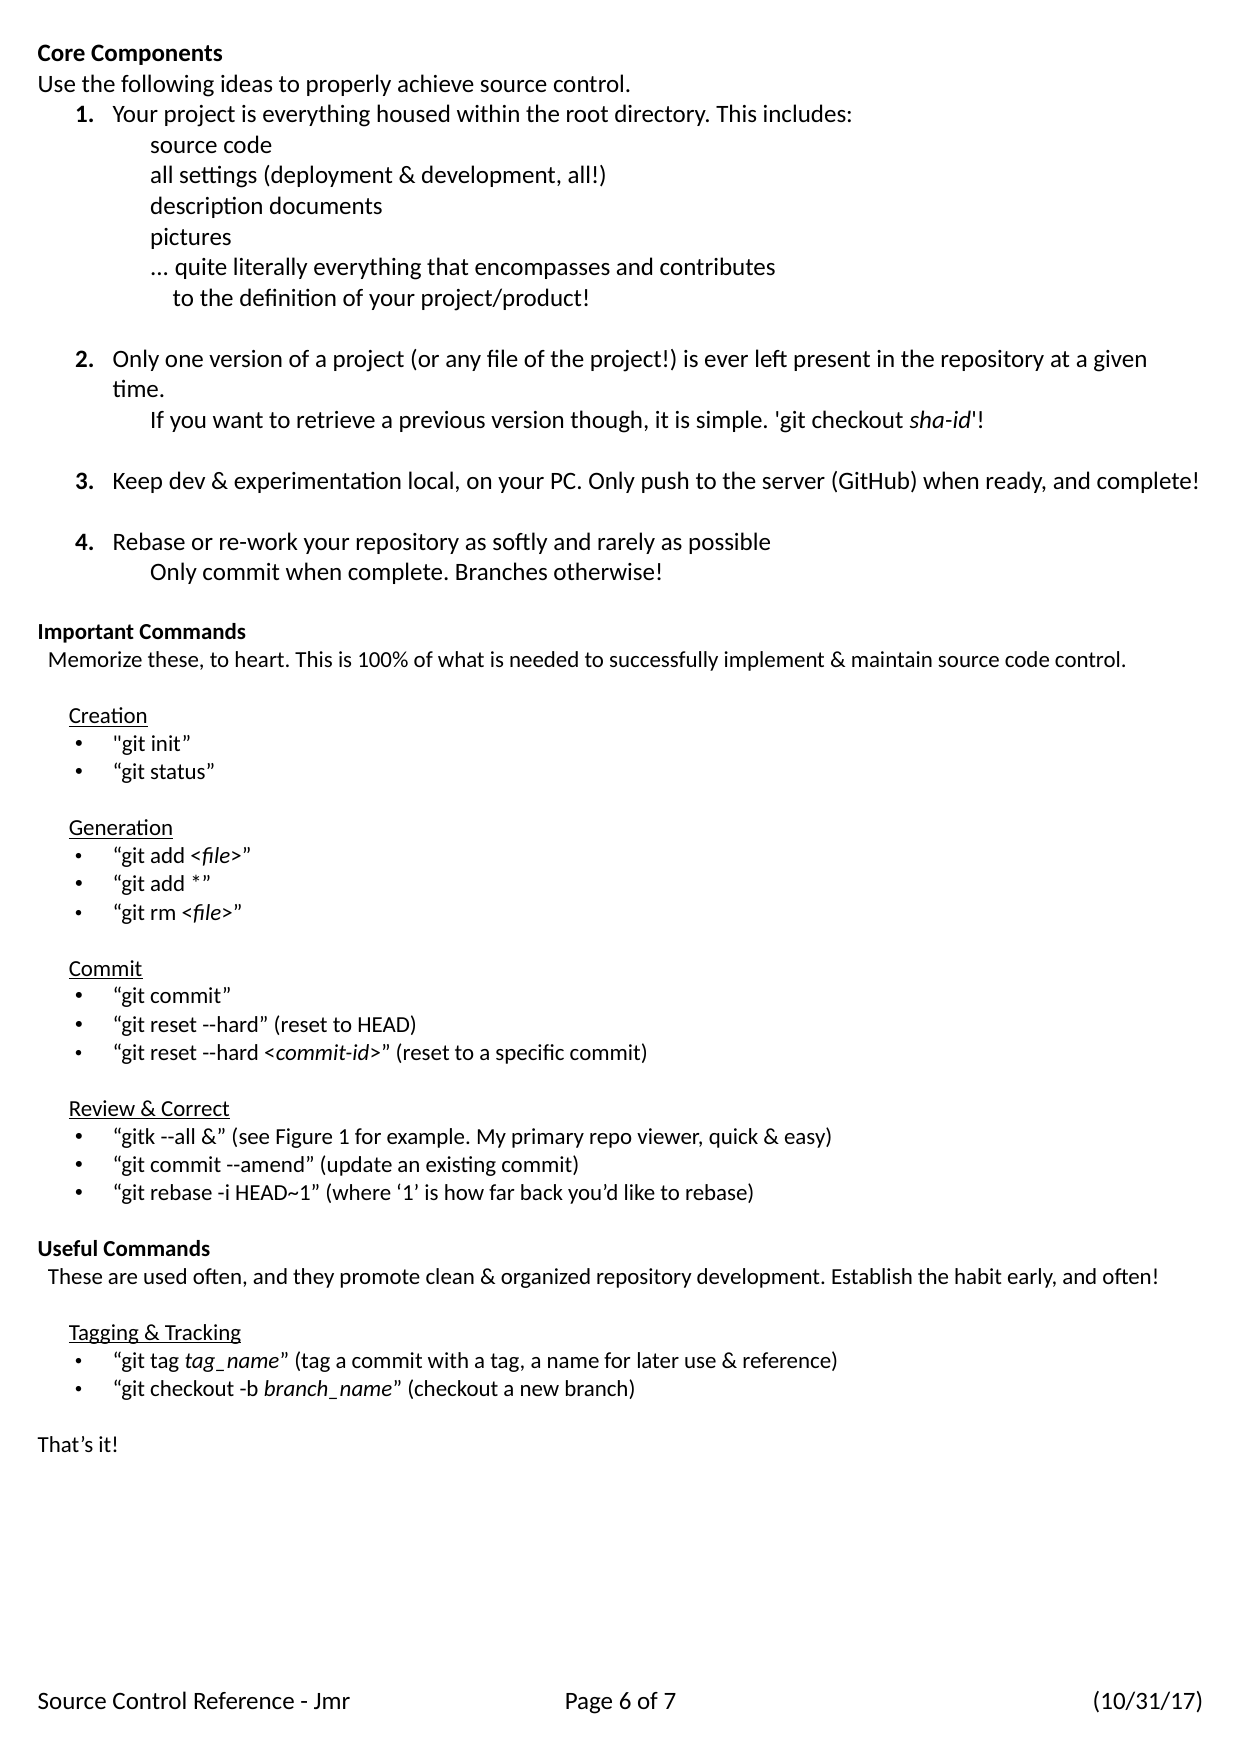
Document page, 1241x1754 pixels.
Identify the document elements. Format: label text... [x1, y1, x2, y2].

list “git tag tag_name” (tag a commit with a tag, a name for later use & reference) [75, 1346, 1203, 1374]
list “git rebase -i HEAD~1” (where ‘1’ is how far back you’d like to rebase) [75, 1178, 1203, 1206]
text These are used often, and they promote clean & organized repository development. Establish the habit early, and often! [37, 1262, 1203, 1290]
text Generation [37, 813, 1203, 842]
list all settings (deployment & development, all!) [112, 159, 1203, 190]
list to the definition of your project/product! [112, 282, 1203, 312]
list “git rm <file>” [75, 898, 1203, 926]
list “git reset --hard” (reset to HEAD) [75, 1010, 1203, 1038]
text Tagging & Tracking [37, 1318, 1203, 1346]
list Only commit when complete. Branches otherwise! [112, 556, 1203, 587]
list If you want to retrieve a previous version though, it is simple. 'git checkout sha-id'! [112, 404, 1203, 434]
text Important Commands [37, 617, 1203, 645]
list “git reset --hard <commit-id>” (reset to a specific commit) [75, 1038, 1203, 1066]
text Review & Correct [37, 1094, 1203, 1122]
list “git add *” [75, 869, 1203, 898]
list Keep dev & experimentation local, on your PC. Only push to the server (GitHub) when ready, and complete! [75, 465, 1203, 495]
text Use the following ideas to properly achieve source control. [37, 68, 1203, 98]
text Creation [37, 701, 1203, 729]
list “git commit --amend” (update an existing commit) [75, 1150, 1203, 1178]
list “gitk --all &” (see Figure 1 for example. My primary repo viewer, quick & easy) [75, 1122, 1203, 1150]
list “git commit” [75, 982, 1203, 1010]
list description documents [112, 190, 1203, 221]
list Your project is everything housed within the root directory. This includes: [75, 98, 1203, 129]
list “git checkout -b branch_name” (checkout a new branch) [75, 1374, 1203, 1402]
text Commit [37, 954, 1203, 982]
text Useful Commands [37, 1234, 1203, 1262]
list Only one version of a project (or any file of the project!) is ever left present in the repository at a given time. [75, 343, 1203, 404]
text Core Components [37, 37, 1203, 68]
text Memorize these, to heart. This is 100% of what is needed to successfully implement & maintain source code control. [37, 645, 1203, 673]
list ... quite literally everything that encompasses and contributes [112, 251, 1203, 282]
list “git add <file>” [75, 842, 1203, 869]
list pictures [112, 221, 1203, 251]
list “git status” [75, 757, 1203, 786]
text That’s it! [37, 1430, 1203, 1458]
list source code [112, 129, 1203, 159]
list "git init” [75, 729, 1203, 757]
list Rebase or re-work your repository as softly and rarely as possible [75, 526, 1203, 556]
